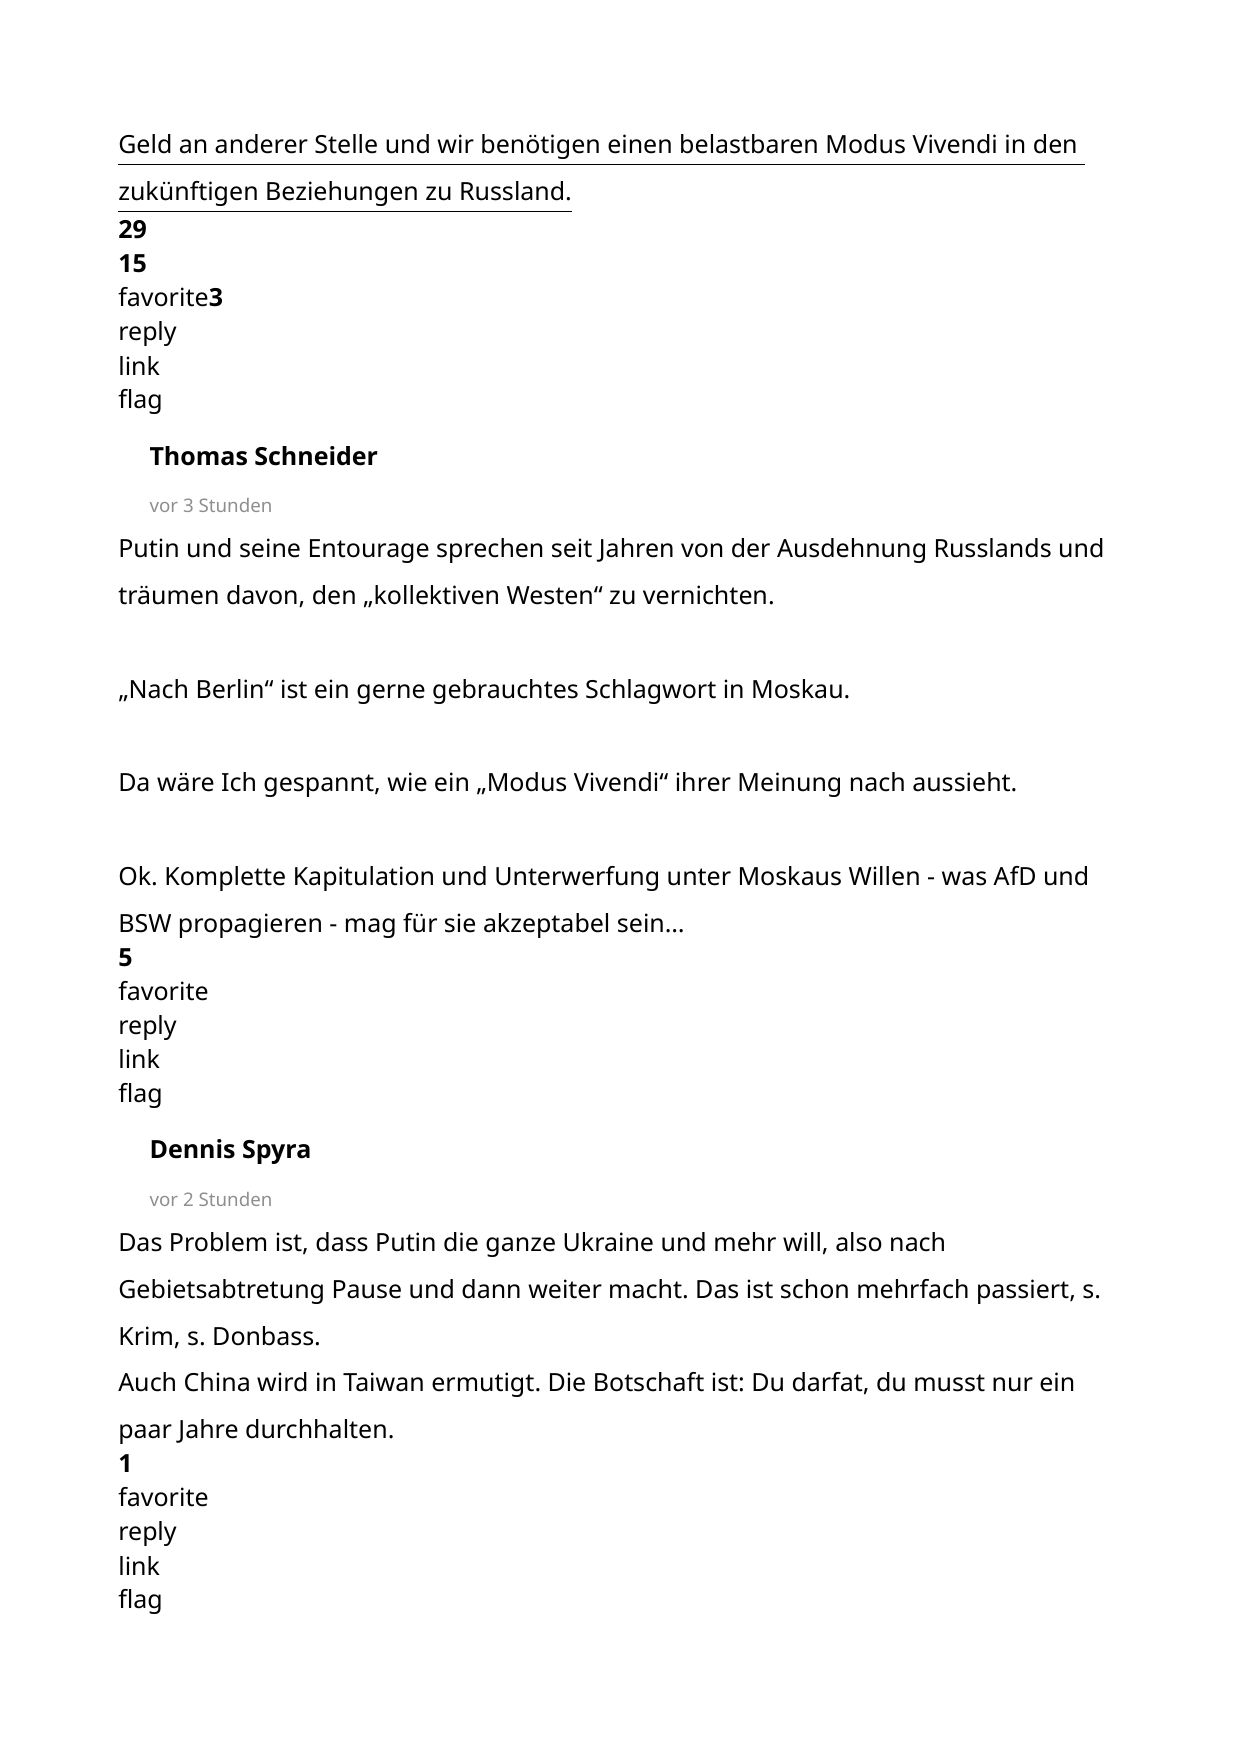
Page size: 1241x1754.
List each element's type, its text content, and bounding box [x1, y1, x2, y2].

text 1 [118, 1446, 1122, 1480]
text Putin und seine Entourage sprechen seit Jahren von der Ausdehnung Russlands und träumen davon, den „kollektiven Westen“ zu vernichten. „Nach Berlin“ ist ein gerne gebrauchtes Schlagwort in Moskau. Da wäre Ich gespannt, wie ein „Modus Vivendi“ ihrer Meinung nach aussieht. Ok. Komplette Kapitulation und Unterwerfung unter Moskaus Willen - was AfD und BSW propagieren - mag für sie akzeptabel sein… [118, 518, 1122, 940]
text link [118, 1548, 1122, 1582]
text 29 [118, 212, 1122, 246]
text favorite3 [118, 280, 1122, 314]
text favorite [118, 974, 1122, 1008]
text vor 2 Stunden [149, 1182, 1122, 1212]
text flag [118, 1076, 1122, 1110]
text reply [118, 314, 1122, 348]
text reply [118, 1008, 1122, 1042]
text Dennis Spyra [149, 1126, 1114, 1166]
text 15 [118, 246, 1122, 280]
text Geld an anderer Stelle und wir benötigen einen belastbaren Modus Vivendi in den zukünftigen Beziehungen zu Russland. [118, 118, 1122, 212]
text vor 3 Stunden [149, 488, 1122, 518]
text reply [118, 1514, 1122, 1548]
text flag [118, 1582, 1122, 1616]
text link [118, 348, 1122, 382]
text Thomas Schneider [149, 432, 1114, 472]
text link [118, 1042, 1122, 1076]
text favorite [118, 1480, 1122, 1514]
text 5 [118, 940, 1122, 974]
text flag [118, 382, 1122, 416]
text Das Problem ist, dass Putin die ganze Ukraine und mehr will, also nach Gebietsabtretung Pause und dann weiter macht. Das ist schon mehrfach passiert, s. Krim, s. Donbass. Auch China wird in Taiwan ermutigt. Die Botschaft ist: Du darfat, du musst nur ein paar Jahre durchhalten. [118, 1212, 1122, 1446]
